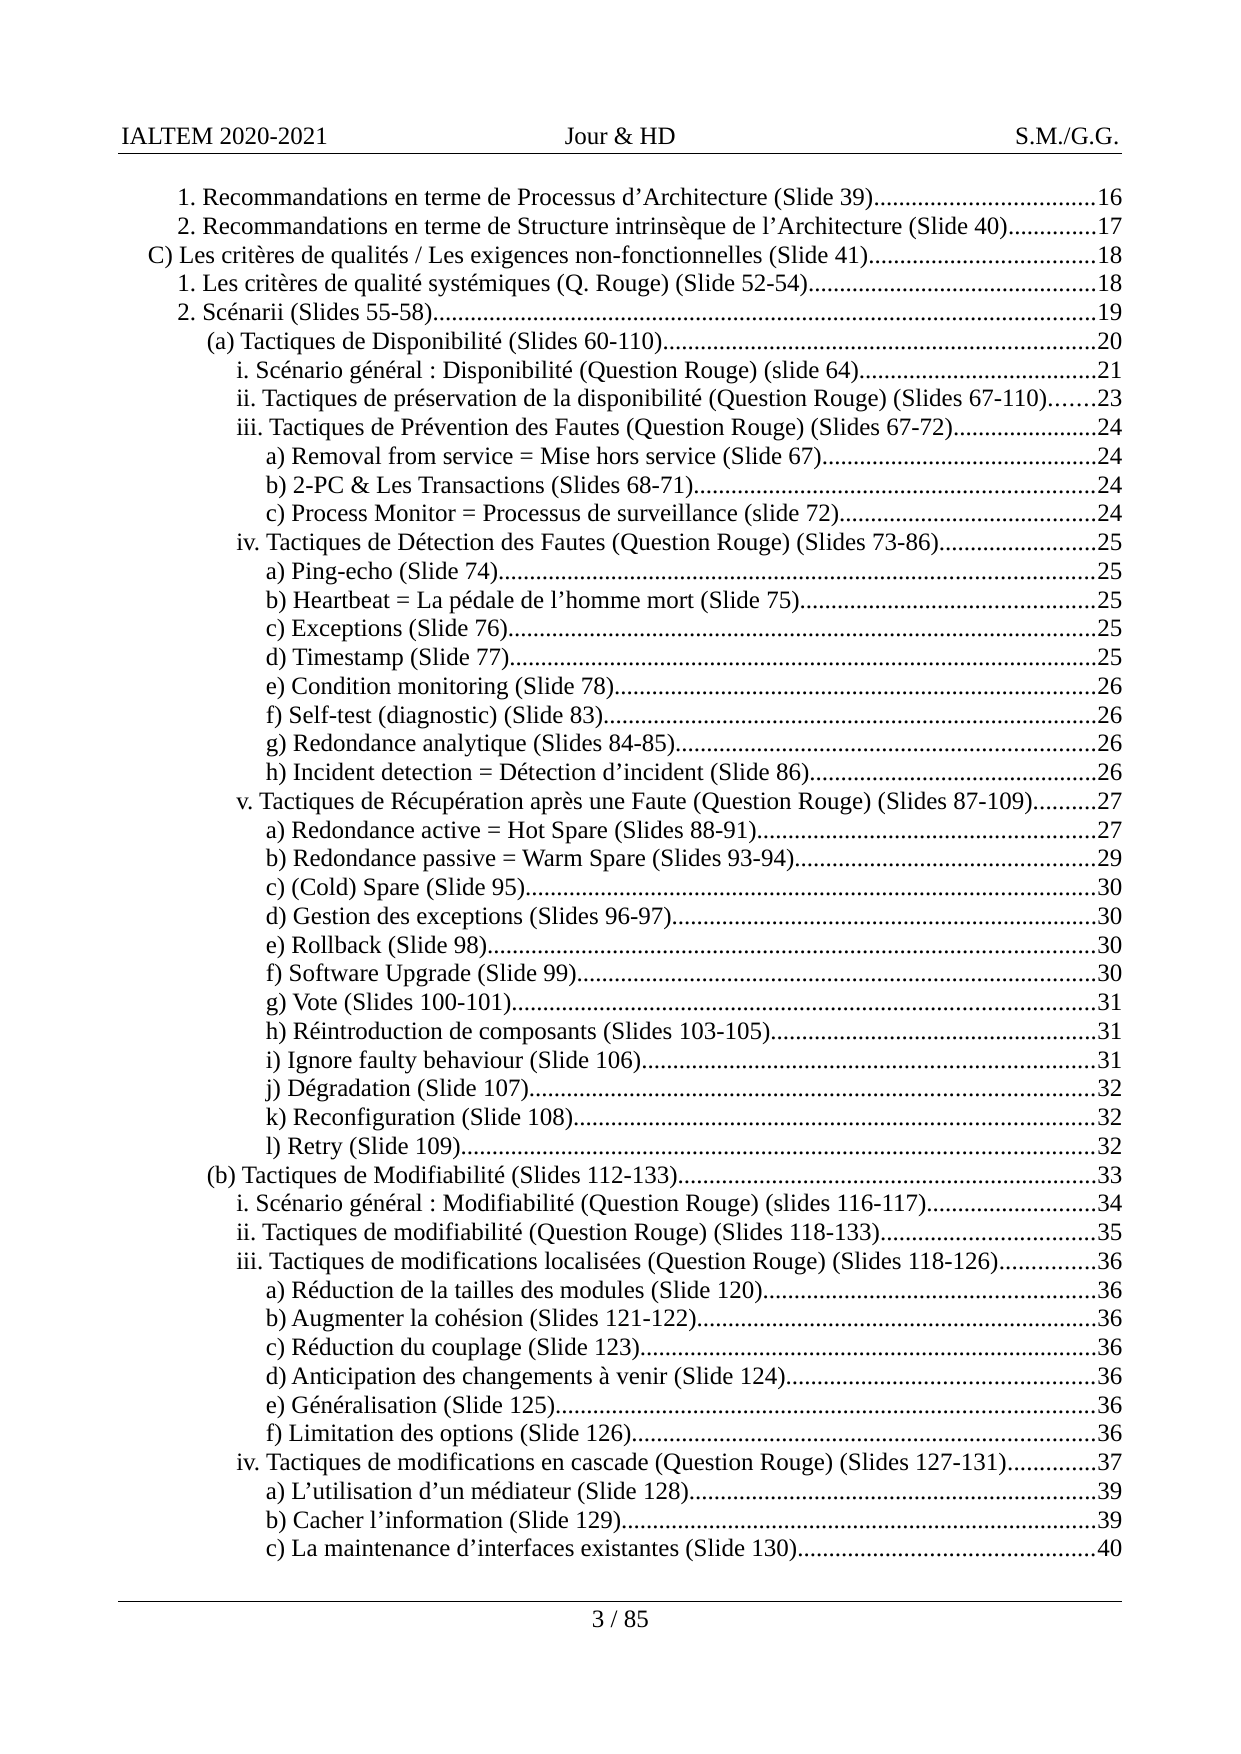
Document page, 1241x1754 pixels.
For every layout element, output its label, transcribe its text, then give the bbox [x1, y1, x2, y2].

text iv. Tactiques de Détection des Fautes (Question Rouge) (Slides 73-86) 25 [236, 527, 1122, 556]
text h) Réintroduction de composants (Slides 103-105) 31 [266, 1016, 1122, 1045]
text c) Exceptions (Slide 76) 25 [266, 613, 1122, 642]
text d) Timestamp (Slide 77) 25 [266, 642, 1122, 671]
text e) Rollback (Slide 98) 30 [266, 930, 1122, 958]
text i. Scénario général : Disponibilité (Question Rouge) (slide 64) 21 [236, 355, 1122, 383]
text iii. Tactiques de modifications localisées (Question Rouge) (Slides 118-126) 36 [236, 1246, 1122, 1275]
text a) Ping-echo (Slide 74) 25 [266, 556, 1122, 585]
text l) Retry (Slide 109) 32 [266, 1131, 1122, 1160]
text b) Augmenter la cohésion (Slides 121-122) 36 [266, 1303, 1122, 1332]
text k) Reconfiguration (Slide 108) 32 [266, 1102, 1122, 1131]
text ii. Tactiques de modifiabilité (Question Rouge) (Slides 118-133) 35 [236, 1217, 1122, 1246]
text d) Anticipation des changements à venir (Slide 124) 36 [266, 1361, 1122, 1390]
text d) Gestion des exceptions (Slides 96-97) 30 [266, 901, 1122, 930]
text a) Réduction de la tailles des modules (Slide 120) 36 [266, 1275, 1122, 1303]
text j) Dégradation (Slide 107) 32 [266, 1073, 1122, 1102]
text (b) Tactiques de Modifiabilité (Slides 112-133) 33 [207, 1160, 1122, 1188]
text (a) Tactiques de Disponibilité (Slides 60-110) 20 [207, 326, 1122, 355]
text f) Limitation des options (Slide 126) 36 [266, 1418, 1122, 1447]
text c) Process Monitor = Processus de surveillance (slide 72) 24 [266, 498, 1122, 527]
text e) Condition monitoring (Slide 78) 26 [266, 671, 1122, 700]
text h) Incident detection = Détection d’incident (Slide 86) 26 [266, 757, 1122, 786]
text v. Tactiques de Récupération après une Faute (Question Rouge) (Slides 87-109) 27 [236, 786, 1122, 815]
text e) Généralisation (Slide 125) 36 [266, 1390, 1122, 1418]
text c) La maintenance d’interfaces existantes (Slide 130) 40 [266, 1533, 1122, 1562]
text C) Les critères de qualités / Les exigences non-fonctionnelles (Slide 41) 18 [148, 240, 1122, 268]
text 1. Recommandations en terme de Processus d’Architecture (Slide 39) 16 [177, 182, 1122, 211]
text g) Vote (Slides 100-101) 31 [266, 987, 1122, 1016]
text i. Scénario général : Modifiabilité (Question Rouge) (slides 116-117) 34 [236, 1188, 1122, 1217]
text g) Redondance analytique (Slides 84-85) 26 [266, 728, 1122, 757]
text 2. Scénarii (Slides 55-58) 19 [177, 297, 1122, 326]
text a) Redondance active = Hot Spare (Slides 88-91) 27 [266, 815, 1122, 843]
text a) L’utilisation d’un médiateur (Slide 128) 39 [266, 1476, 1122, 1505]
text b) Cacher l’information (Slide 129) 39 [266, 1505, 1122, 1533]
text c) (Cold) Spare (Slide 95) 30 [266, 872, 1122, 901]
text iv. Tactiques de modifications en cascade (Question Rouge) (Slides 127-131) 37 [236, 1447, 1122, 1476]
text b) Redondance passive = Warm Spare (Slides 93-94) 29 [266, 843, 1122, 872]
text i) Ignore faulty behaviour (Slide 106) 31 [266, 1045, 1122, 1073]
text a) Removal from service = Mise hors service (Slide 67) 24 [266, 441, 1122, 470]
text c) Réduction du couplage (Slide 123) 36 [266, 1332, 1122, 1361]
text 1. Les critères de qualité systémiques (Q. Rouge) (Slide 52-54) 18 [177, 268, 1122, 297]
text b) 2-PC & Les Transactions (Slides 68-71) 24 [266, 470, 1122, 498]
text f) Software Upgrade (Slide 99) 30 [266, 958, 1122, 987]
text b) Heartbeat = La pédale de l’homme mort (Slide 75) 25 [266, 585, 1122, 613]
text f) Self-test (diagnostic) (Slide 83) 26 [266, 700, 1122, 728]
text 2. Recommandations en terme de Structure intrinsèque de l’Architecture (Slide 40) 17 [177, 211, 1122, 240]
text ii. Tactiques de préservation de la disponibilité (Question Rouge) (Slides 67-110) 23 [236, 383, 1122, 412]
text iii. Tactiques de Prévention des Fautes (Question Rouge) (Slides 67-72) 24 [236, 412, 1122, 441]
